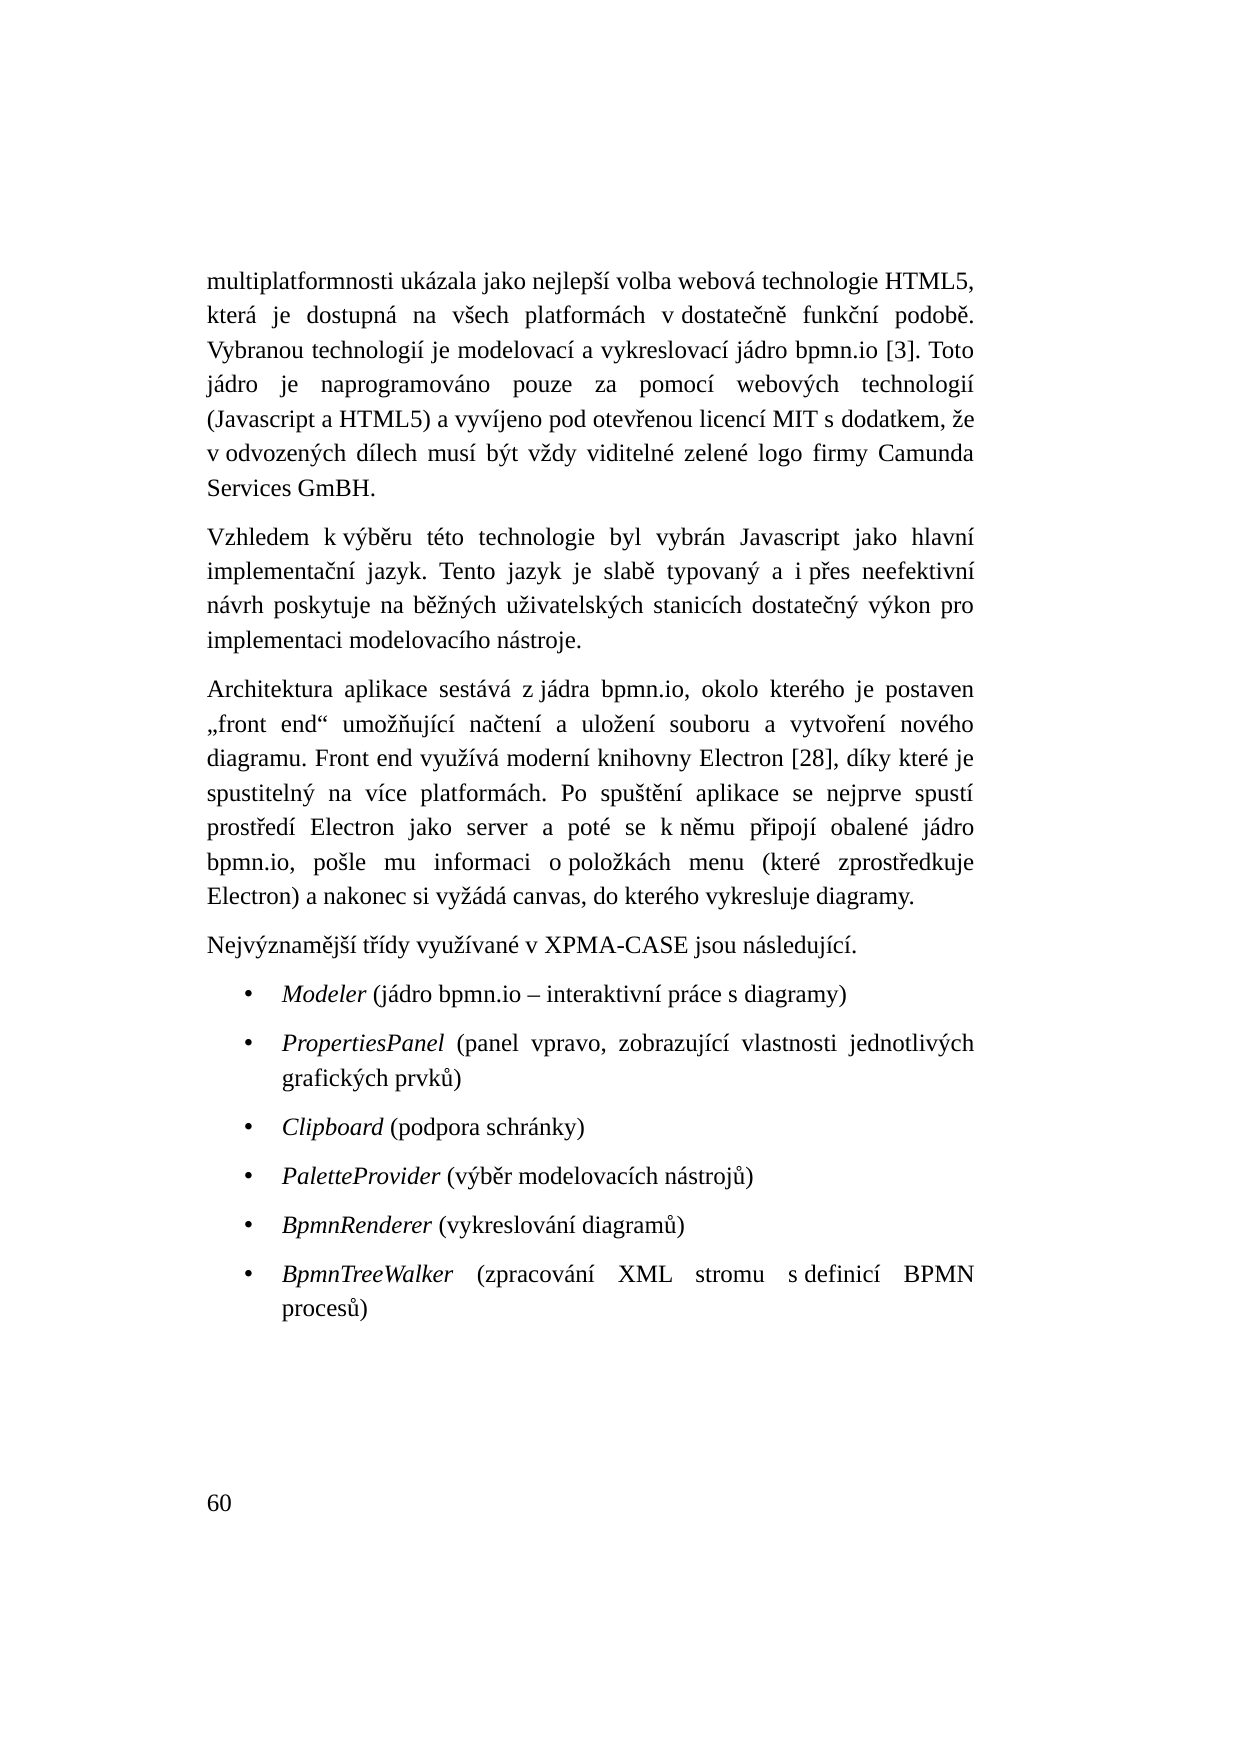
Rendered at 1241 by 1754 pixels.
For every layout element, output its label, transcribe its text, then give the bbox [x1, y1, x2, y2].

list BpmnRenderer (vykreslování diagramů) [244, 1210, 974, 1239]
list Clipboard (podpora schránky) [244, 1112, 974, 1141]
text multiplatformnosti ukázala jako nejlepší volba webová technologie HTML5, která je dostupná na všech platformách v dostatečně funkční podobě. Vybranou technologií je modelovací a vykreslovací jádro bpmn.io [3]. Toto jádro je naprogramováno pouze za pomocí webových technologií (Javascript a HTML5) a vyvíjeno pod otevřenou licencí MIT s dodatkem, že v odvozených dílech musí být vždy viditelné zelené logo firmy Camunda Services GmBH. [207, 266, 974, 501]
list BpmnTreeWalker (zpracování XML stromu s definicí BPMN procesů) [244, 1259, 974, 1322]
list PaletteProvider (výběr modelovacích nástrojů) [244, 1161, 974, 1189]
list Modeler (jádro bpmn.io – interaktivní práce s diagramy) [244, 979, 974, 1008]
text Vzhledem k výběru této technologie byl vybrán Javascript jako hlavní implementační jazyk. Tento jazyk je slabě typovaný a i přes neefektivní návrh poskytuje na běžných uživatelských stanicích dostatečný výkon pro implementaci modelovacího nástroje. [207, 522, 974, 654]
list PropertiesPanel (panel vpravo, zobrazující vlastnosti jednotlivých grafických prvků) [244, 1028, 974, 1091]
text Architektura aplikace sestává z jádra bpmn.io, okolo kterého je postaven „front end“ umožňující načtení a uložení souboru a vytvoření nového diagramu. Front end využívá moderní knihovny Electron [28], díky které je spustitelný na více platformách. Po spuštění aplikace se nejprve spustí prostředí Electron jako server a poté se k němu připojí obalené jádro bpmn.io, pošle mu informaci o položkách menu (které zprostředkuje Electron) a nakonec si vyžádá canvas, do kterého vykresluje diagramy. [207, 674, 974, 910]
text Nejvýznamější třídy využívané v XPMA-CASE jsou následující. [207, 930, 974, 959]
